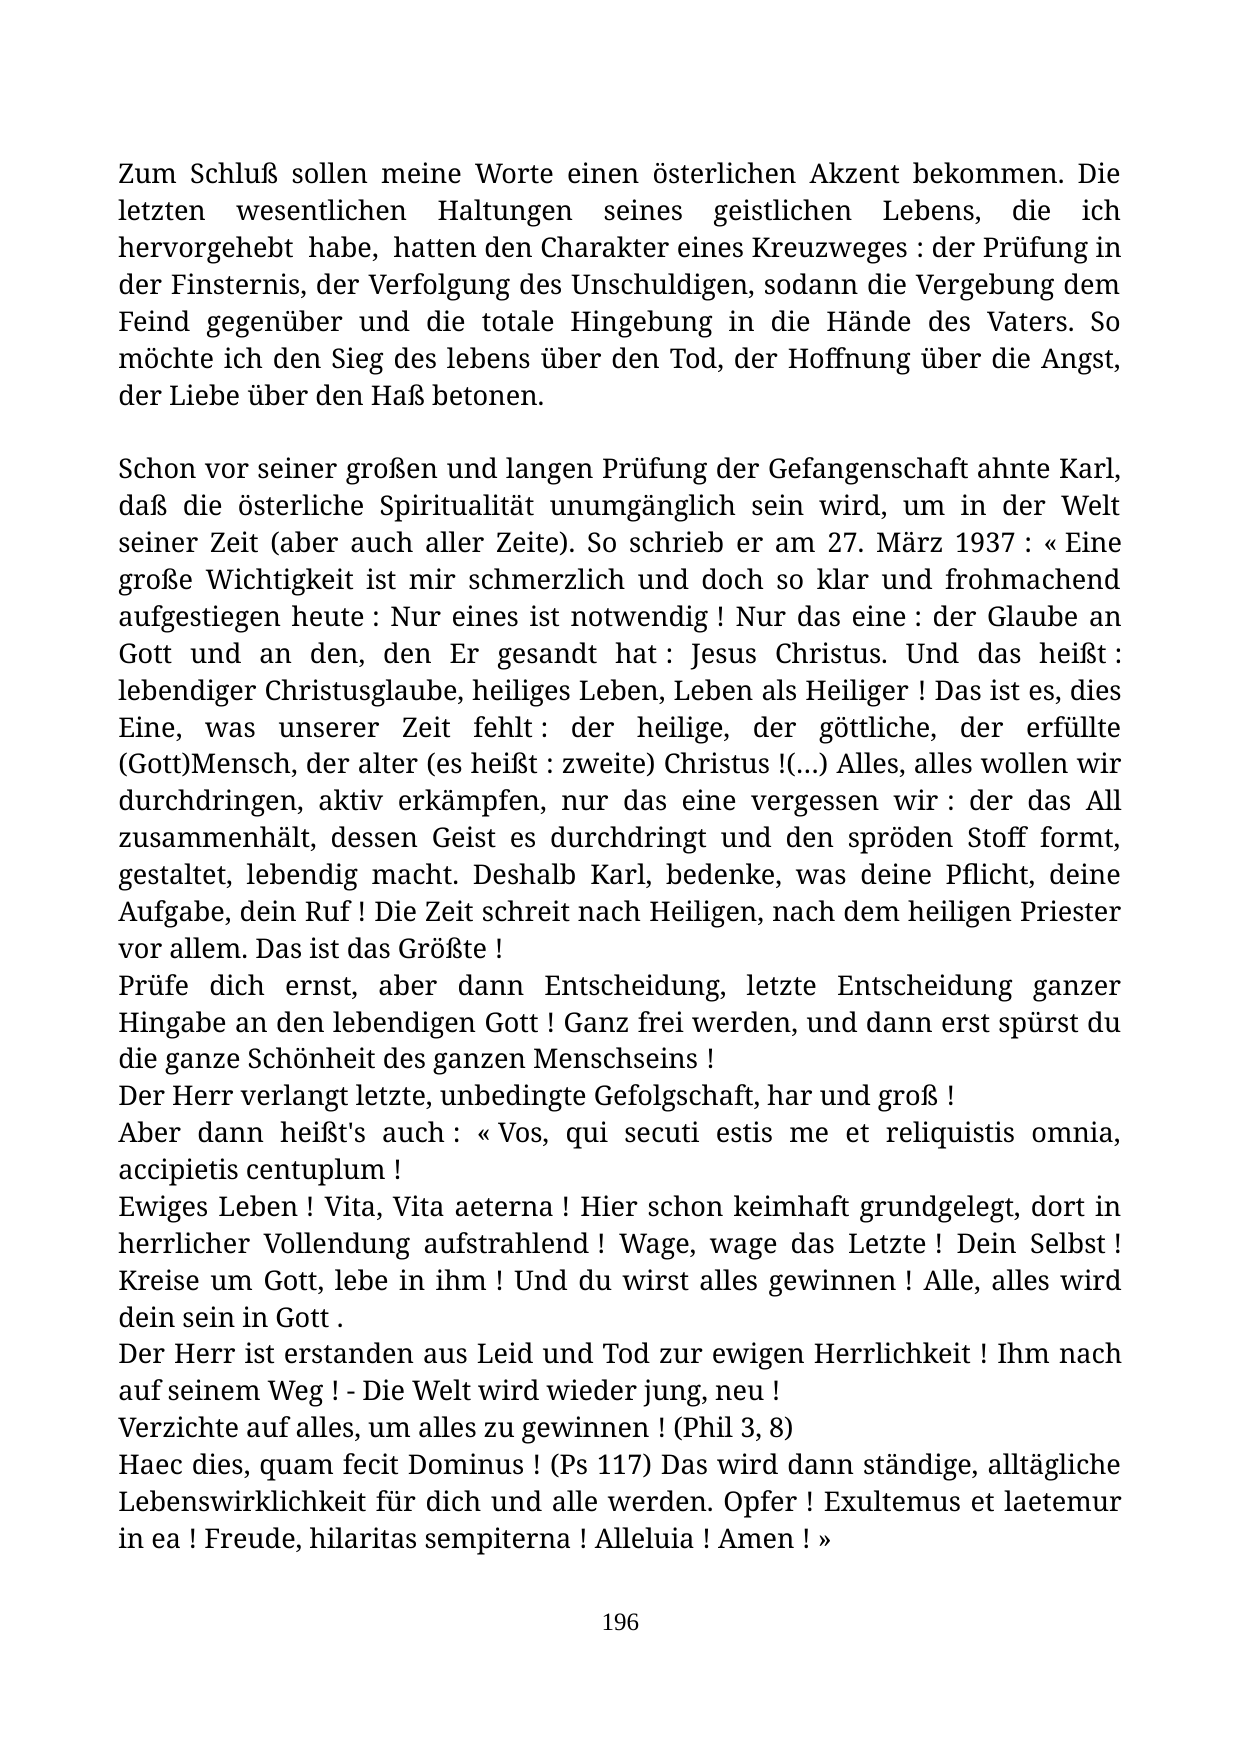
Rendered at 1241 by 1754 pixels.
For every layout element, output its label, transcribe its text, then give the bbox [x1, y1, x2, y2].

text Haec dies, quam fecit Dominus ! (Ps 117) Das wird dann ständige, alltägliche Lebenswirklichkeit für dich und alle werden. Opfer ! Exultemus et laetemur in ea ! Freude, hilaritas sempiterna ! Alleluia ! Amen ! » [118, 1446, 1122, 1556]
text Aber dann heißt's auch : « Vos, qui secuti estis me et reliquistis omnia, accipietis centuplum ! [118, 1114, 1122, 1187]
text Ewiges Leben ! Vita, Vita aeterna ! Hier schon keimhaft grundgelegt, dort in herrlicher Vollendung aufstrahlend ! Wage, wage das Letzte ! Dein Selbst ! Kreise um Gott, lebe in ihm ! Und du wirst alles gewinnen ! Alle, alles wird dein sein in Gott . [118, 1187, 1122, 1335]
text Verzichte auf alles, um alles zu gewinnen ! (Phil 3, 8) [118, 1409, 1122, 1446]
text Prüfe dich ernst, aber dann Entscheidung, letzte Entscheidung ganzer Hingabe an den lebendigen Gott ! Ganz frei werden, und dann erst spürst du die ganze Schönheit des ganzen Menschseins ! [118, 966, 1122, 1077]
text Der Herr ist erstanden aus Leid und Tod zur ewigen Herrlichkeit ! Ihm nach auf seinem Weg ! - Die Welt wird wieder jung, neu ! [118, 1335, 1122, 1409]
text Zum Schluß sollen meine Worte einen österlichen Akzent bekommen. Die letzten wesentlichen Haltungen seines geistlichen Lebens, die ich hervorgehebt habe, hatten den Charakter eines Kreuzweges : der Prüfung in der Finsternis, der Verfolgung des Unschuldigen, sodann die Vergebung dem Feind gegenüber und die totale Hingebung in die Hände des Vaters. So möchte ich den Sieg des lebens über den Tod, der Hoffnung über die Angst, der Liebe über den Haß betonen. [118, 155, 1122, 413]
text Der Herr verlangt letzte, unbedingte Gefolgschaft, har und groß ! [118, 1077, 1122, 1114]
text Schon vor seiner großen und langen Prüfung der Gefangenschaft ahnte Karl, daß die österliche Spiritualität unumgänglich sein wird, um in der Welt seiner Zeit (aber auch aller Zeite). So schrieb er am 27. März 1937 : « Eine große Wichtigkeit ist mir schmerzlich und doch so klar und frohmachend aufgestiegen heute : Nur eines ist notwendig ! Nur das eine : der Glaube an Gott und an den, den Er gesandt hat : Jesus Christus. Und das heißt : lebendiger Christusglaube, heiliges Leben, Leben als Heiliger ! Das ist es, dies Eine, was unserer Zeit fehlt : der heilige, der göttliche, der erfüllte (Gott)Mensch, der alter (es heißt : zweite) Christus !(…) Alles, alles wollen wir durchdringen, aktiv erkämpfen, nur das eine vergessen wir : der das All zusammenhält, dessen Geist es durchdringt und den spröden Stoff formt, gestaltet, lebendig macht. Deshalb Karl, bedenke, was deine Pflicht, deine Aufgabe, dein Ruf ! Die Zeit schreit nach Heiligen, nach dem heiligen Priester vor allem. Das ist das Größte ! [118, 450, 1122, 966]
